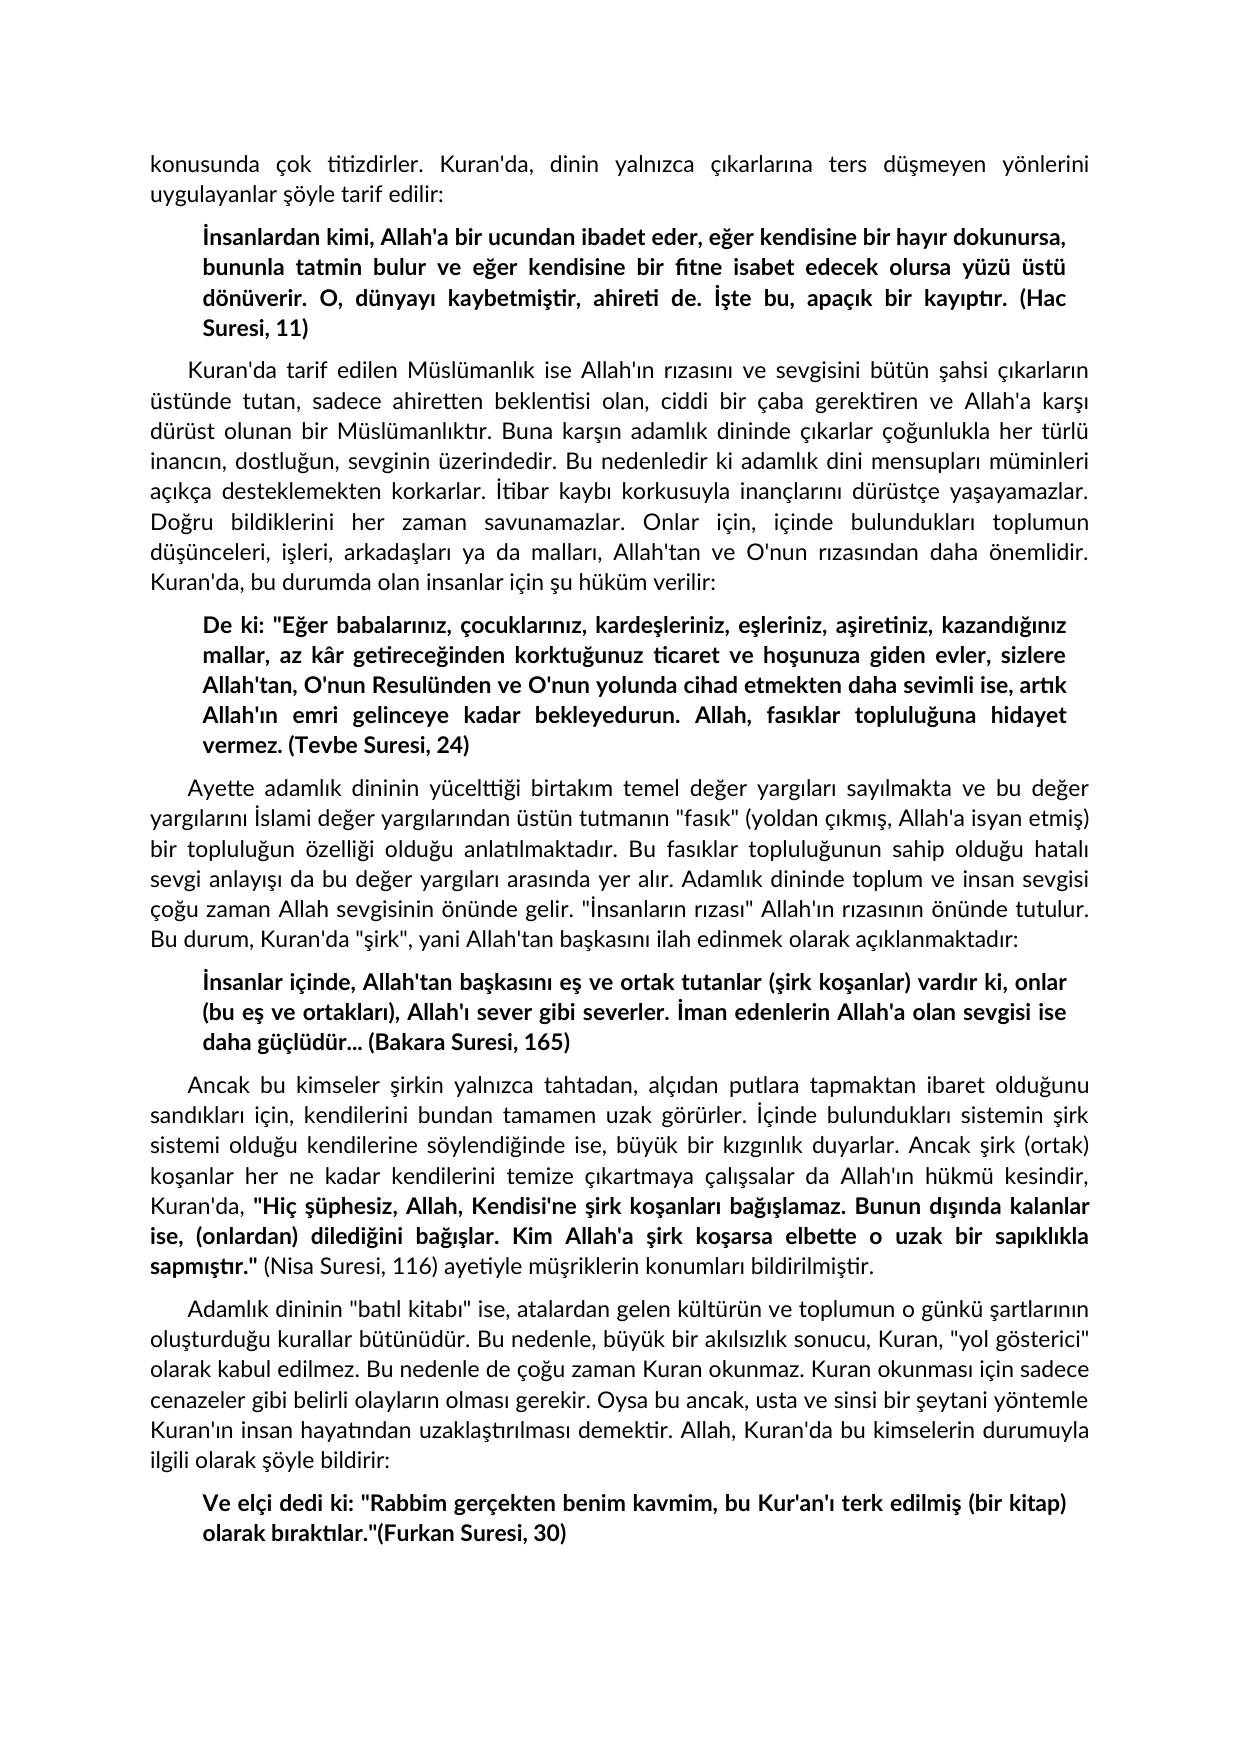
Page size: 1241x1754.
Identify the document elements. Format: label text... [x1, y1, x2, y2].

text Ve elçi dedi ki: "Rabbim gerçekten benim kavmim, bu Kur'an'ı terk edilmiş (bir kitap) olarak bıraktılar."(Furkan Suresi, 30) [202, 1488, 1068, 1546]
text Kuran'da tarif edilen Müslümanlık ise Allah'ın rızasını ve sevgisini bütün şahsi çıkarların üstünde tutan, sadece ahiretten beklentisi olan, ciddi bir çaba gerektiren ve Allah'a karşı dürüst olunan bir Müslümanlıktır. Buna karşın adamlık dininde çıkarlar çoğunlukla her türlü inancın, dostluğun, sevginin üzerindedir. Bu nedenledir ki adamlık dini mensupları müminleri açıkça desteklemekten korkarlar. İtibar kaybı korkusuyla inançlarını dürüstçe yaşayamazlar. Doğru bildiklerini her zaman savunamazlar. Onlar için, içinde bulundukları toplumun düşünceleri, işleri, arkadaşları ya da malları, Allah'tan ve O'nun rızasından daha önemlidir. Kuran'da, bu durumda olan insanlar için şu hüküm verilir: [150, 356, 1090, 595]
text Ancak bu kimseler şirkin yalnızca tahtadan, alçıdan putlara tapmaktan ibaret olduğunu sandıkları için, kendilerini bundan tamamen uzak görürler. İçinde bulundukları sistemin şirk sistemi olduğu kendilerine söylendiğinde ise, büyük bir kızgınlık duyarlar. Ancak şirk (ortak) koşanlar her ne kadar kendilerini temize çıkartmaya çalışsalar da Allah'ın hükmü kesindir, Kuran'da, "Hiç şüphesiz, Allah, Kendisi'ne şirk koşanları bağışlamaz. Bunun dışında kalanlar ise, (onlardan) dilediğini bağışlar. Kim Allah'a şirk koşarsa elbette o uzak bir sapıklıkla sapmıştır." (Nisa Suresi, 116) ayetiyle müşriklerin konumları bildirilmiştir. [150, 1071, 1090, 1279]
text İnsanlardan kimi, Allah'a bir ucundan ibadet eder, eğer kendisine bir hayır dokunursa, bununla tatmin bulur ve eğer kendisine bir fitne isabet edecek olursa yüzü üstü dönüverir. O, dünyayı kaybetmiştir, ahireti de. İşte bu, apaçık bir kayıptır. (Hac Suresi, 11) [202, 223, 1068, 341]
text İnsanlar içinde, Allah'tan başkasını eş ve ortak tutanlar (şirk koşanlar) vardır ki, onlar (bu eş ve ortakları), Allah'ı sever gibi severler. İman edenlerin Allah'a olan sevgisi ise daha güçlüdür... (Bakara Suresi, 165) [202, 968, 1068, 1056]
text De ki: "Eğer babalarınız, çocuklarınız, kardeşleriniz, eşleriniz, aşiretiniz, kazandığınız mallar, az kâr getireceğinden korktuğunuz ticaret ve hoşunuza giden evler, sizlere Allah'tan, O'nun Resulünden ve O'nun yolunda cihad etmekten daha sevimli ise, artık Allah'ın emri gelinceye kadar bekleyedurun. Allah, fasıklar topluluğuna hidayet vermez. (Tevbe Suresi, 24) [202, 610, 1068, 759]
text Ayette adamlık dininin yücelttiği birtakım temel değer yargıları sayılmakta ve bu değer yargılarını İslami değer yargılarından üstün tutmanın "fasık" (yoldan çıkmış, Allah'a isyan etmiş) bir topluluğun özelliği olduğu anlatılmaktadır. Bu fasıklar topluluğunun sahip olduğu hatalı sevgi anlayışı da bu değer yargıları arasında yer alır. Adamlık dininde toplum ve insan sevgisi çoğu zaman Allah sevgisinin önünde gelir. "İnsanların rızası" Allah'ın rızasının önünde tutulur. Bu durum, Kuran'da "şirk", yani Allah'tan başkasını ilah edinmek olarak açıklanmaktadır: [150, 774, 1090, 952]
text konusunda çok titizdirler. Kuran'da, dinin yalnızca çıkarlarına ters düşmeyen yönlerini uygulayanlar şöyle tarif edilir: [150, 150, 1090, 208]
text Adamlık dininin "batıl kitabı" ise, atalardan gelen kültürün ve toplumun o günkü şartlarının oluşturduğu kurallar bütünüdür. Bu nedenle, büyük bir akılsızlık sonucu, Kuran, "yol gösterici" olarak kabul edilmez. Bu nedenle de çoğu zaman Kuran okunmaz. Kuran okunması için sadece cenazeler gibi belirli olayların olması gerekir. Oysa bu ancak, usta ve sinsi bir şeytani yöntemle Kuran'ın insan hayatından uzaklaştırılması demektir. Allah, Kuran'da bu kimselerin durumuyla ilgili olarak şöyle bildirir: [150, 1295, 1090, 1473]
